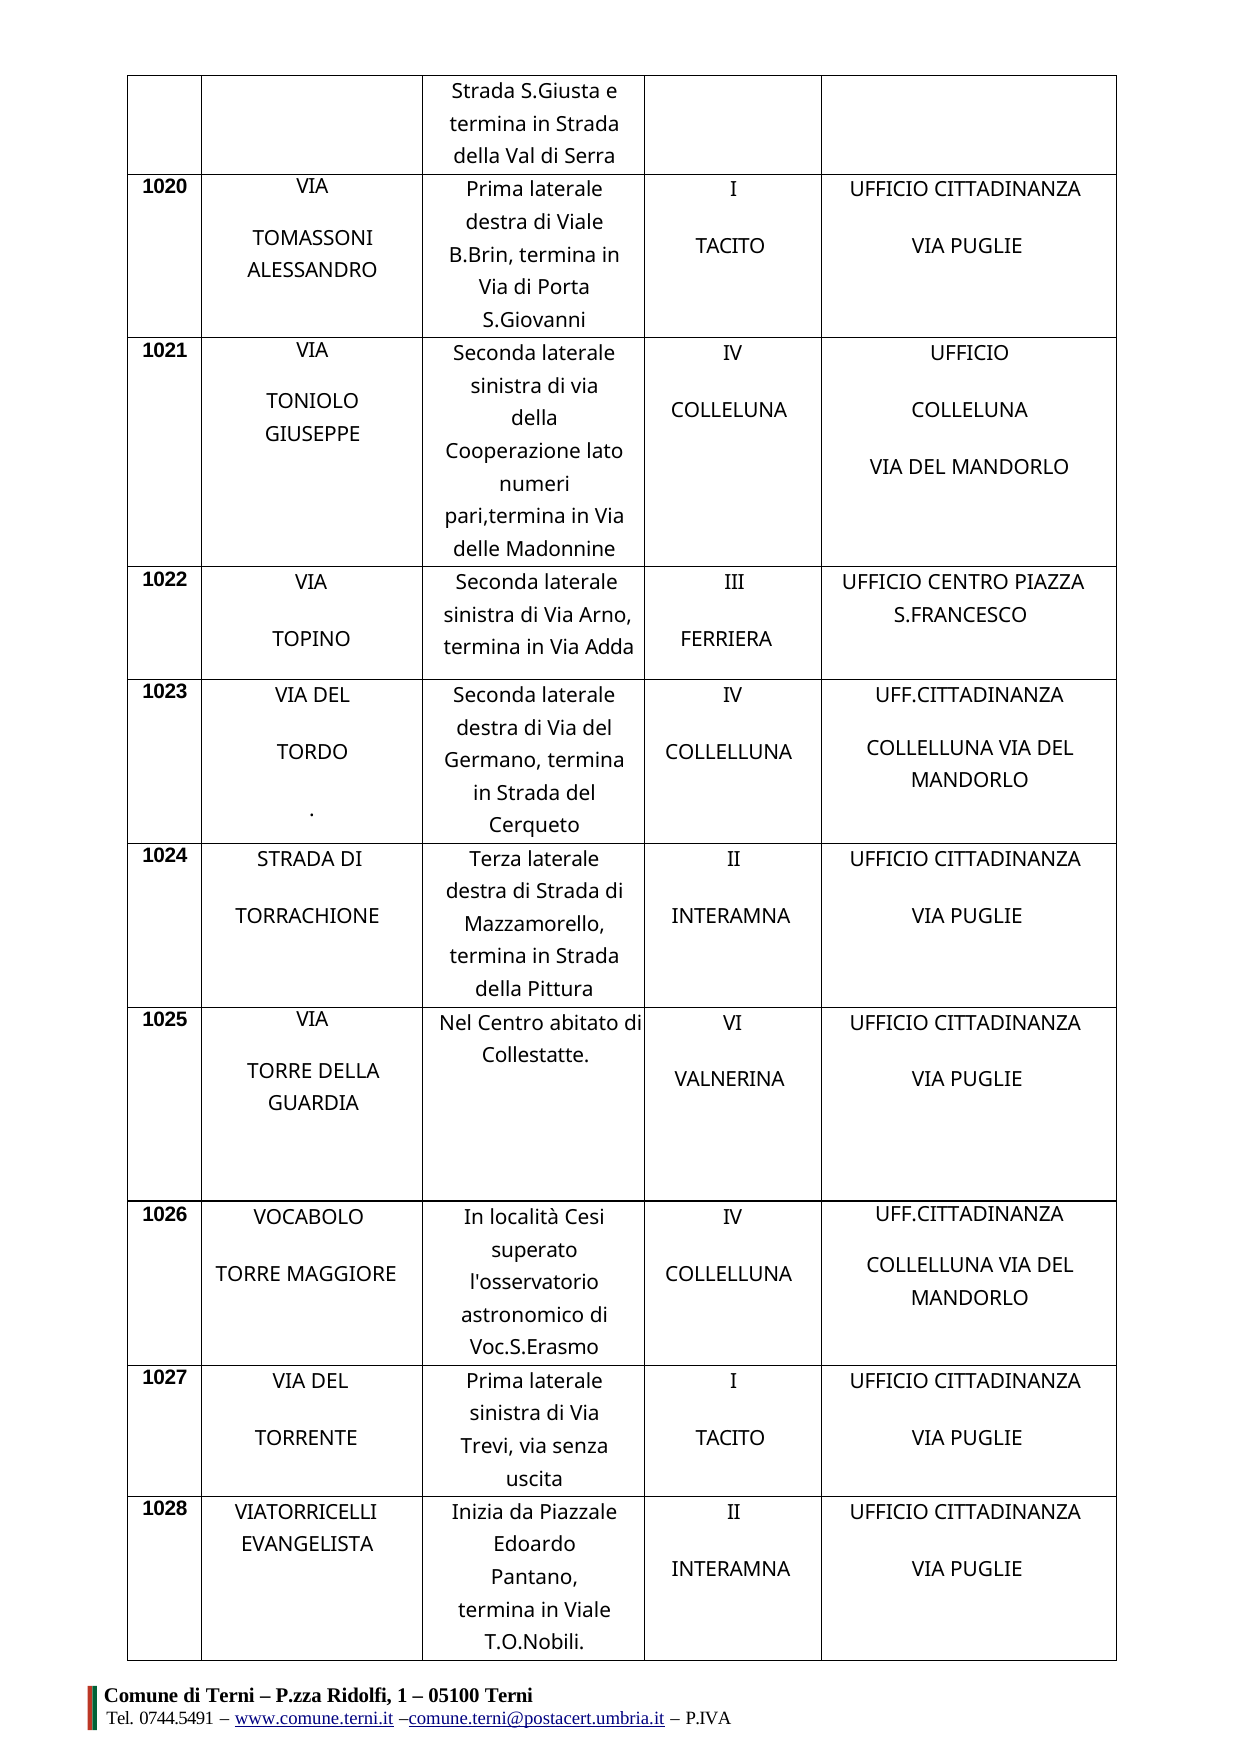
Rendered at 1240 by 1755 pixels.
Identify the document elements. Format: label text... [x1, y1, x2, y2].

table_cell II INTERAMNA [645, 1497, 821, 1660]
table_cell UFFICIO CITTADINANZA VIA PUGLIE [822, 1366, 1116, 1496]
table_header In località Cesi superato l'osservatorio astronomico di Voc.S.Erasmo [423, 1202, 644, 1365]
table_cell III FERRIERA [645, 567, 821, 679]
table_cell Nel Centro abitato di Collestatte. [423, 1008, 644, 1200]
table_cell UFF.CITTADINANZA COLLELLUNA VIA DEL MANDORLO [822, 680, 1116, 843]
table_cell 1022 [128, 567, 201, 679]
table_cell 1021 [128, 338, 201, 566]
table_cell 1027 [128, 1366, 201, 1496]
table_header VOCABOLO TORRE MAGGIORE [202, 1202, 422, 1365]
table_header UFF.CITTADINANZA COLLELLUNA VIA DEL MANDORLO [822, 1202, 1116, 1365]
table_cell UFFICIO CITTADINANZA VIA PUGLIE [822, 1497, 1116, 1660]
table_cell IV COLLELUNA [645, 338, 821, 566]
table_cell VIA TONIOLO GIUSEPPE [202, 338, 422, 566]
table_cell Seconda laterale sinistra di Via Arno, termina in Via Adda [423, 567, 644, 679]
table_cell I TACITO [645, 175, 821, 337]
table_cell 1024 [128, 844, 201, 1007]
table_cell Strada S.Giusta e termina in Strada della Val di Serra [423, 76, 644, 173]
table_cell 1025 [128, 1008, 201, 1200]
table_cell 1023 [128, 680, 201, 843]
table_header IV COLLELLUNA [645, 1202, 821, 1365]
table_cell UFFICIO CITTADINANZA VIA PUGLIE [822, 844, 1116, 1007]
table_cell VIA TOMASSONI ALESSANDRO [202, 175, 422, 337]
table_cell VIA DEL TORDO . [202, 680, 422, 843]
table_cell Prima laterale sinistra di Via Trevi, via senza uscita [423, 1366, 644, 1496]
table_cell VIATORRICELLI EVANGELISTA [202, 1497, 422, 1660]
table_cell Seconda laterale sinistra di via della Cooperazione lato numeri pari,termina in Via delle Madonnine [423, 338, 644, 566]
table_cell I TACITO [645, 1366, 821, 1496]
table_cell Prima laterale destra di Viale B.Brin, termina in Via di Porta S.Giovanni [423, 175, 644, 337]
table_cell VIA DEL TORRENTE [202, 1366, 422, 1496]
table_cell [822, 76, 1116, 173]
table_cell 1020 [128, 175, 201, 337]
table_cell UFFICIO CENTRO PIAZZA S.FRANCESCO [822, 567, 1116, 679]
table_cell 1028 [128, 1497, 201, 1660]
table_cell STRADA DI TORRACHIONE [202, 844, 422, 1007]
table_cell Seconda laterale destra di Via del Germano, termina in Strada del Cerqueto [423, 680, 644, 843]
table_cell Inizia da Piazzale Edoardo Pantano, termina in Viale T.O.Nobili. [423, 1497, 644, 1660]
table_cell VI VALNERINA [645, 1008, 821, 1200]
table_header 1026 [128, 1202, 201, 1365]
table_cell UFFICIO CITTADINANZA VIA PUGLIE [822, 175, 1116, 337]
table_cell IV COLLELLUNA [645, 680, 821, 843]
table_cell [645, 76, 821, 173]
table_cell II INTERAMNA [645, 844, 821, 1007]
table_cell [128, 76, 201, 173]
table_cell UFFICIO COLLELUNA VIA DEL MANDORLO [822, 338, 1116, 566]
table_cell UFFICIO CITTADINANZA VIA PUGLIE [822, 1008, 1116, 1200]
table_cell VIA TORRE DELLA GUARDIA [202, 1008, 422, 1200]
table_cell VIA TOPINO [202, 567, 422, 679]
table_cell Terza laterale destra di Strada di Mazzamorello, termina in Strada della Pittura [423, 844, 644, 1007]
table_cell [202, 76, 422, 173]
